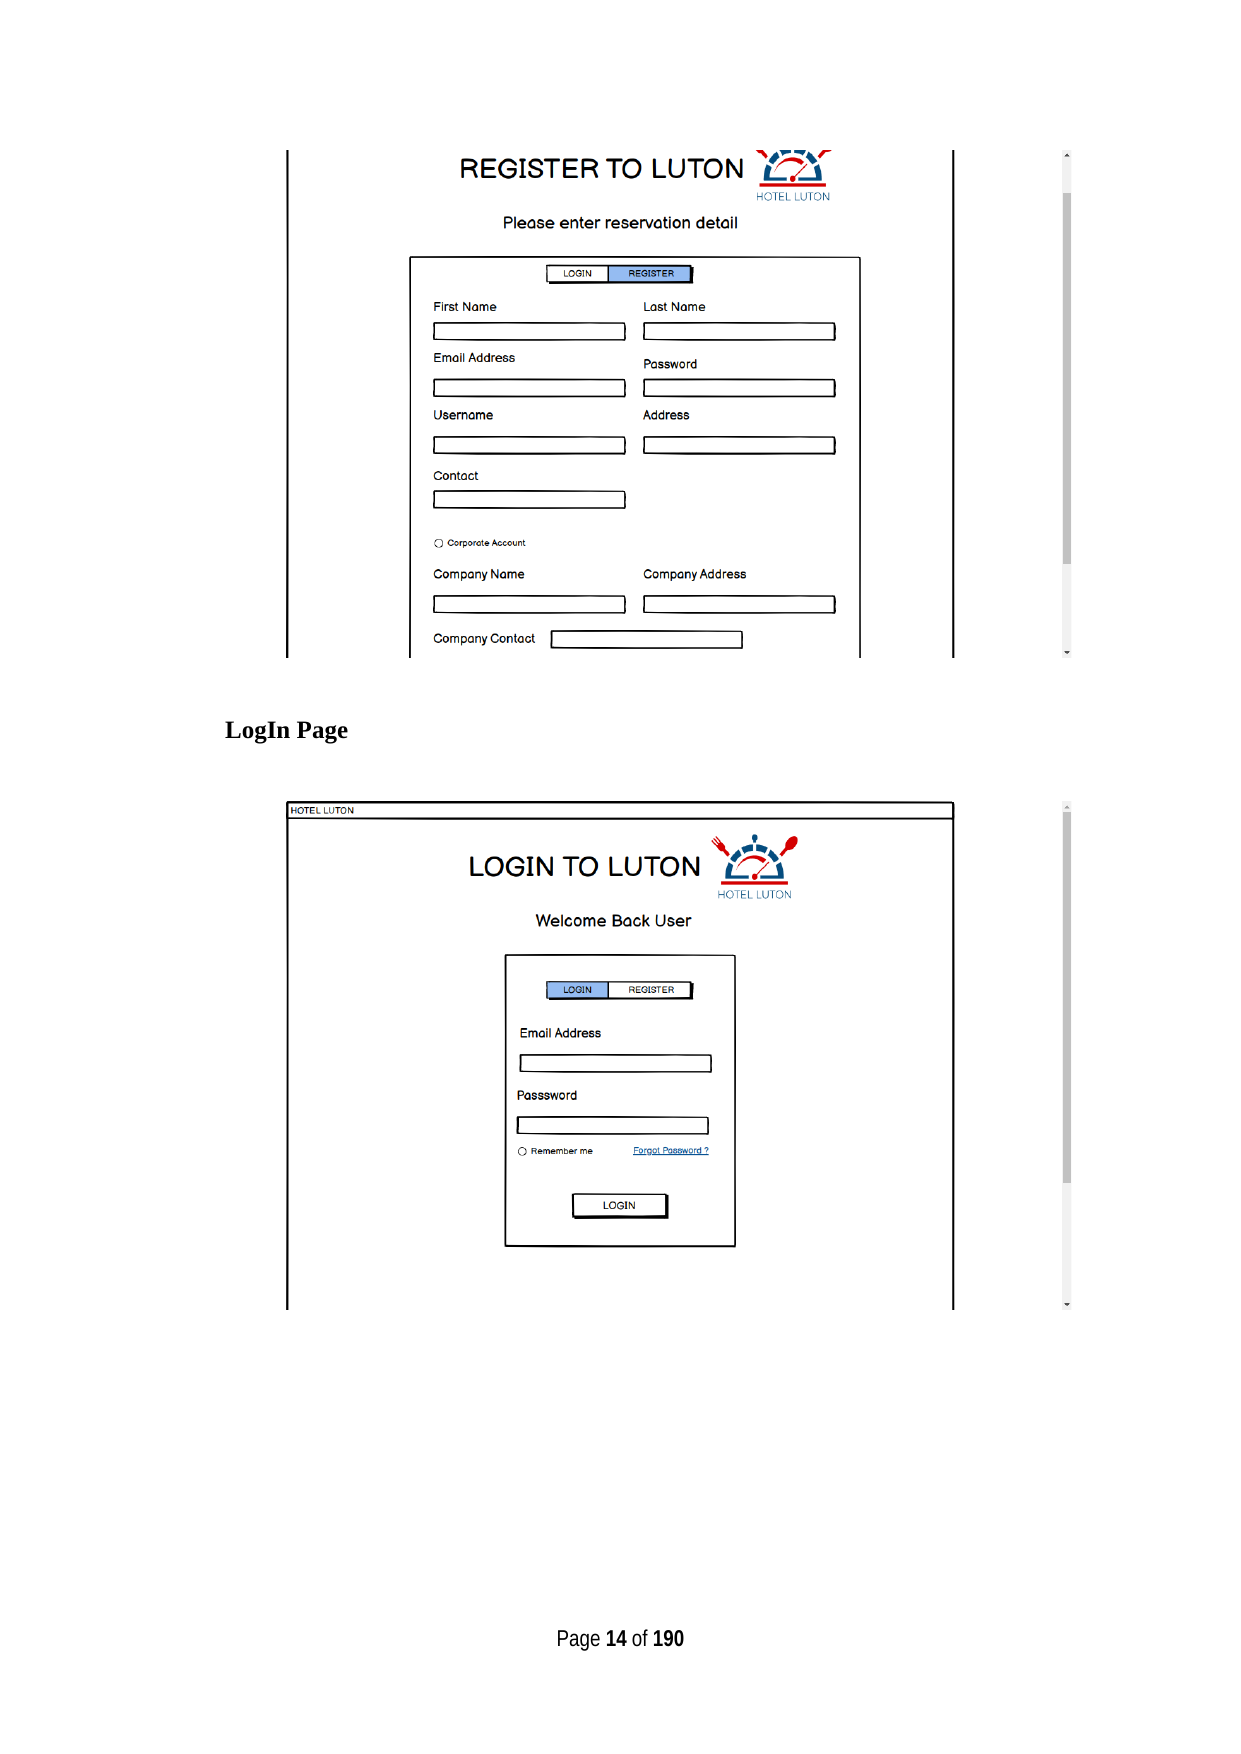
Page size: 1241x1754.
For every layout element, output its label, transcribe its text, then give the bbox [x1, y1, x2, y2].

text LogIn Page [225, 715, 1090, 744]
picture [168, 150, 1072, 658]
picture [168, 801, 1072, 1310]
